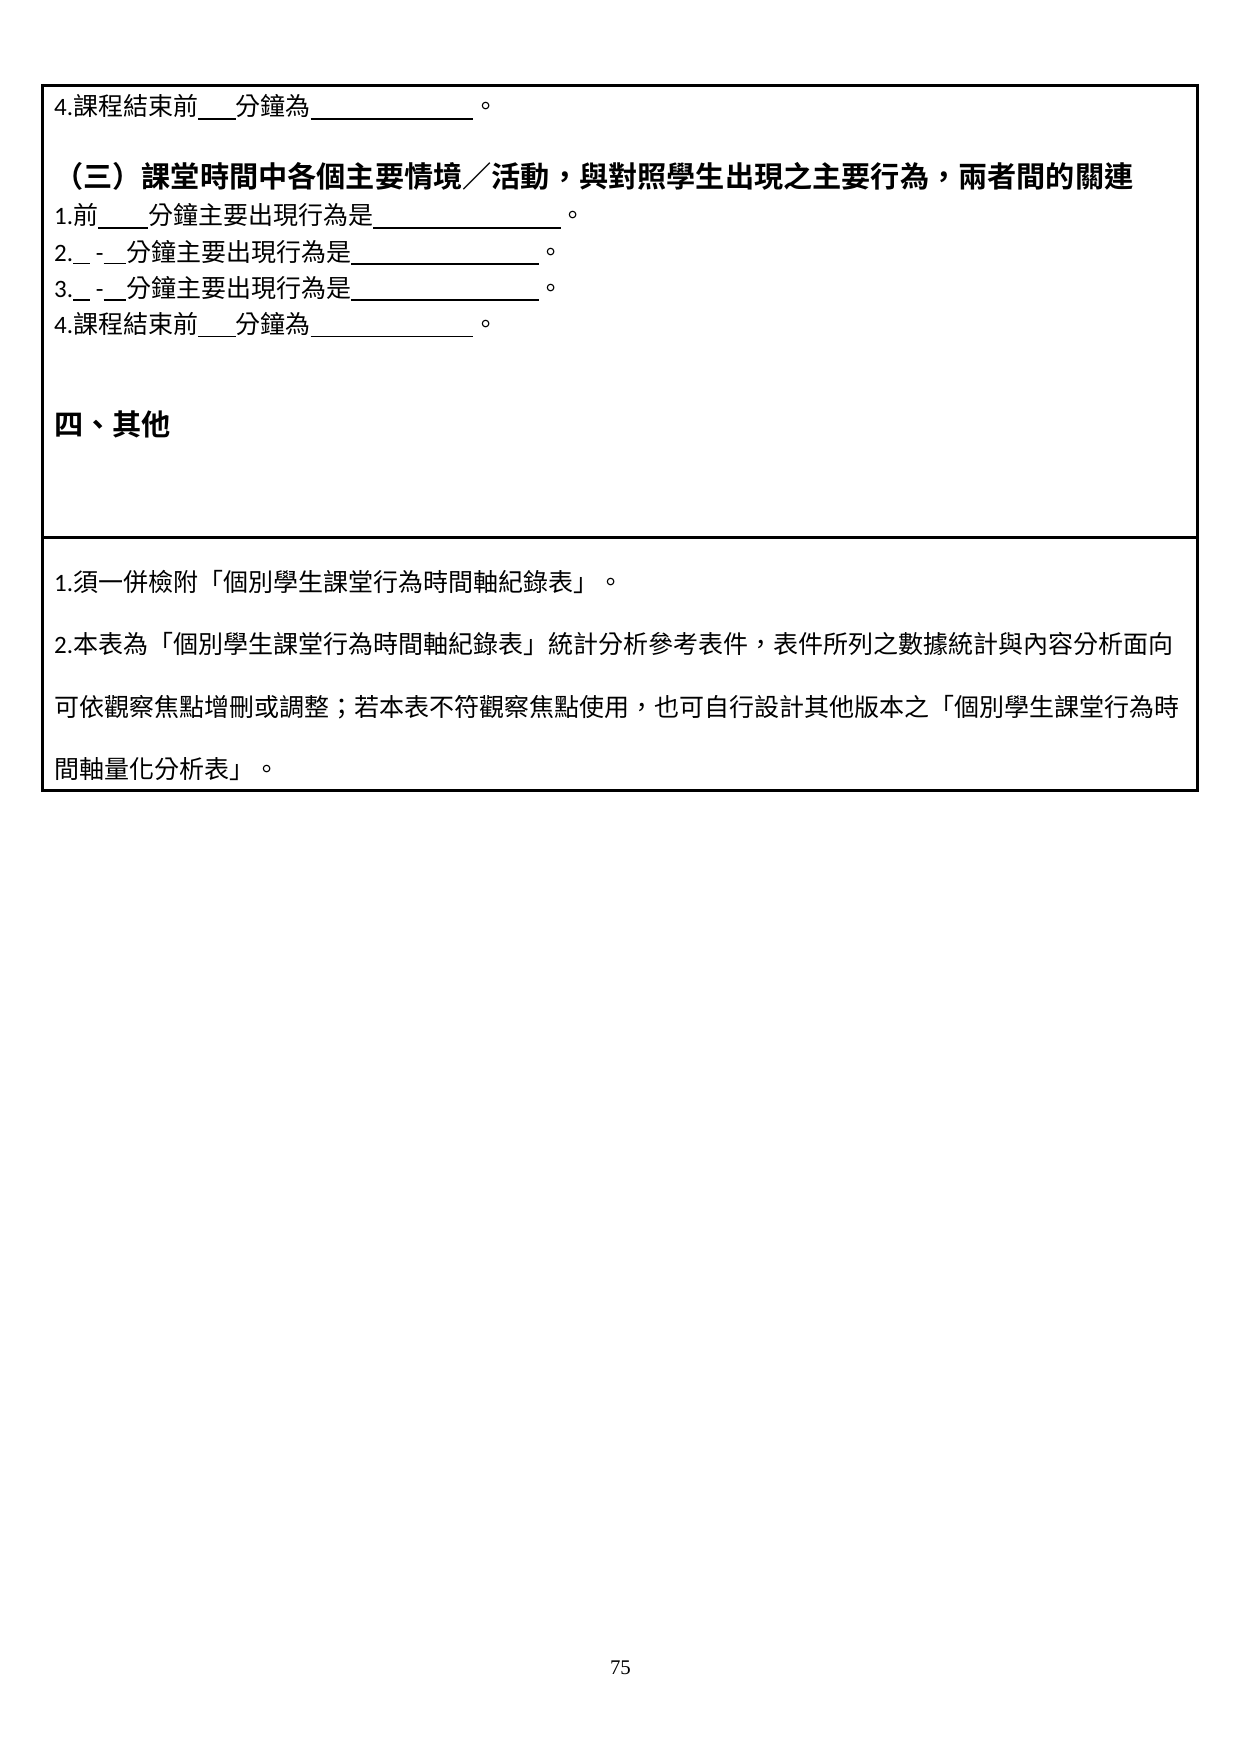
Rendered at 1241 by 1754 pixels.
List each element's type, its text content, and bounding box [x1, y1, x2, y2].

table_cell 4.課程結束前 分鐘為 。 （三）課堂時間中各個主要情境∕活動，與對照學生出現之主要行為，兩者間的關連 1.前 分鐘主要出現行為是 。 2. - 分鐘主要出現行為是 。 3. - 分鐘主要出現行為是 。 4.課程結束前 分鐘為 。 四、其他 [44, 87, 1196, 536]
table_cell 1.須一併檢附「個別學生課堂行為時間軸紀錄表」。 2.本表為「個別學生課堂行為時間軸紀錄表」統計分析參考表件，表件所列之數據統計與內容分析面向可依觀察焦點增刪或調整；若本表不符觀察焦點使用，也可自行設計其他版本之「個別學生課堂行為時間軸量化分析表」。 [44, 539, 1196, 789]
